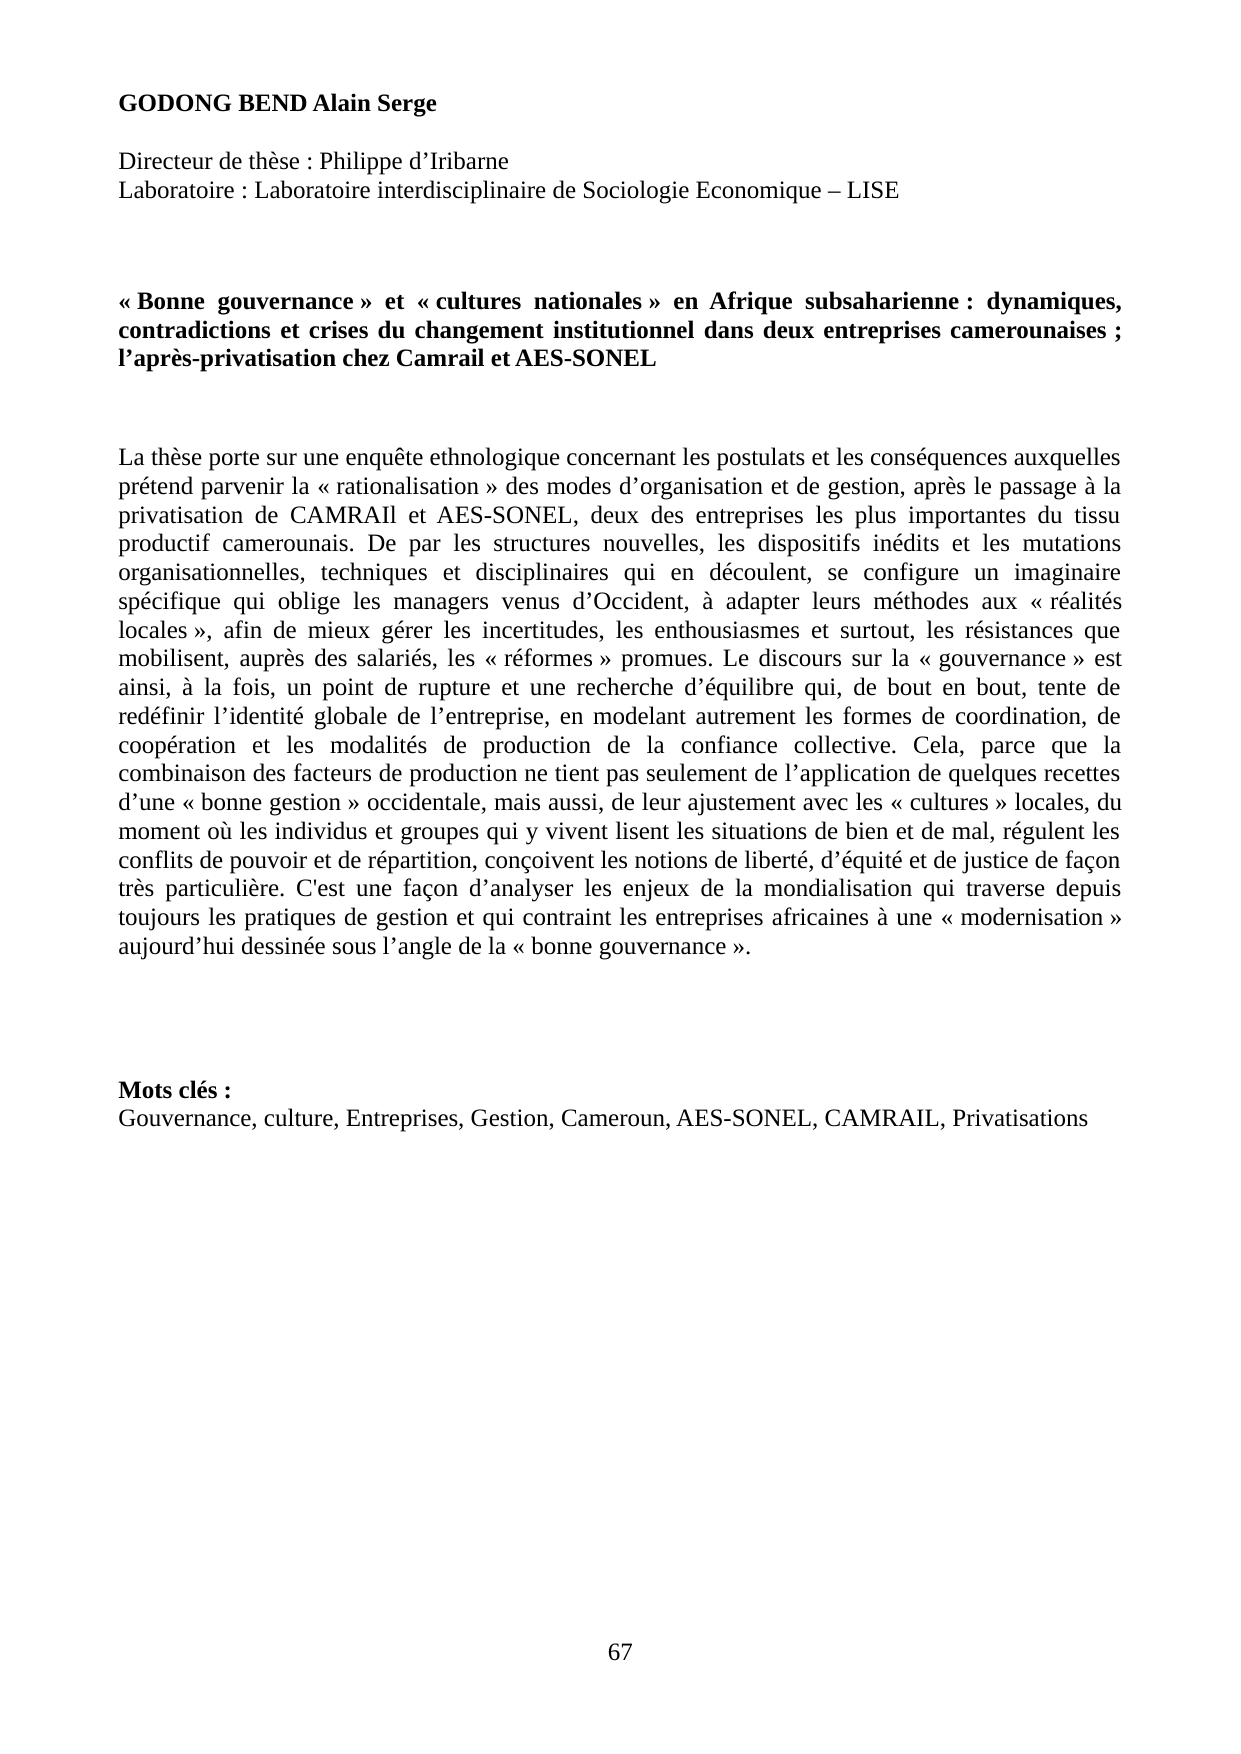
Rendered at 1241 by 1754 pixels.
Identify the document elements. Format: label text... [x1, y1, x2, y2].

text Directeur de thèse : Philippe d’Iribarne [118, 146, 1122, 175]
text Laboratoire : Laboratoire interdisciplinaire de Sociologie Economique – LISE [118, 175, 1122, 203]
text Gouvernance, culture, Entreprises, Gestion, Cameroun, AES-SONEL, CAMRAIL, Privatisations [118, 1103, 1122, 1132]
text Mots clés : [118, 1075, 1122, 1103]
text La thèse porte sur une enquête ethnologique concernant les postulats et les conséquences auxquelles prétend parvenir la « rationalisation » des modes d’organisation et de gestion, après le passage à la privatisation de CAMRAIl et AES-SONEL, deux des entreprises les plus importantes du tissu productif camerounais. De par les structures nouvelles, les dispositifs inédits et les mutations organisationnelles, techniques et disciplinaires qui en découlent, se configure un imaginaire spécifique qui oblige les managers venus d’Occident, à adapter leurs méthodes aux « réalités locales », afin de mieux gérer les incertitudes, les enthousiasmes et surtout, les résistances que mobilisent, auprès des salariés, les « réformes » promues. Le discours sur la « gouvernance » est ainsi, à la fois, un point de rupture et une recherche d’équilibre qui, de bout en bout, tente de redéfinir l’identité globale de l’entreprise, en modelant autrement les formes de coordination, de coopération et les modalités de production de la confiance collective. Cela, parce que la combinaison des facteurs de production ne tient pas seulement de l’application de quelques recettes d’une « bonne gestion » occidentale, mais aussi, de leur ajustement avec les « cultures » locales, du moment où les individus et groupes qui y vivent lisent les situations de bien et de mal, régulent les conflits de pouvoir et de répartition, conçoivent les notions de liberté, d’équité et de justice de façon très particulière. C'est une façon d’analyser les enjeux de la mondialisation qui traverse depuis toujours les pratiques de gestion et qui contraint les entreprises africaines à une « modernisation » aujourd’hui dessinée sous l’angle de la « bonne gouvernance ». [118, 442, 1122, 960]
text GODONG BEND Alain Serge [118, 88, 1122, 117]
text « Bonne gouvernance » et « cultures nationales » en Afrique subsaharienne : dynamiques, contradictions et crises du changement institutionnel dans deux entreprises camerounaises ; l’après-privatisation chez Camrail et AES-SONEL [118, 286, 1122, 372]
